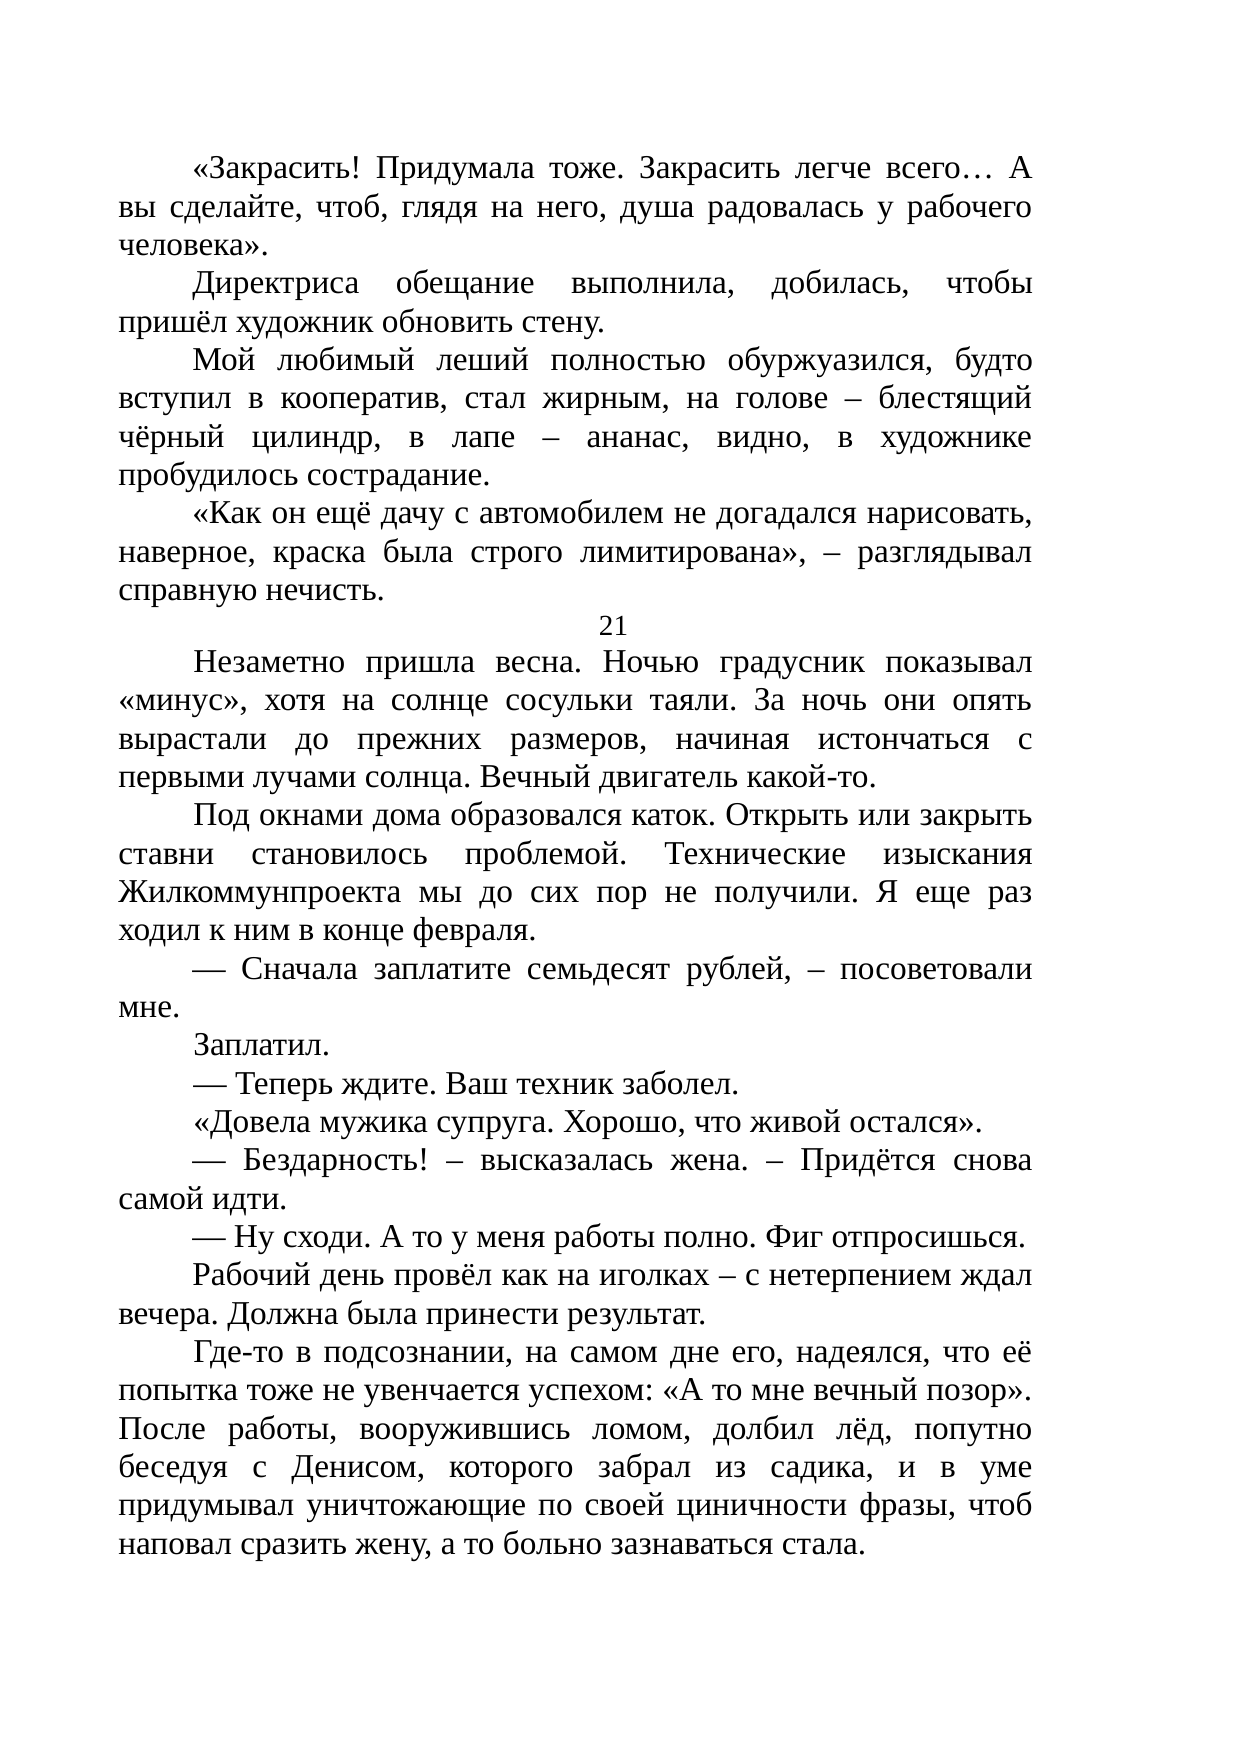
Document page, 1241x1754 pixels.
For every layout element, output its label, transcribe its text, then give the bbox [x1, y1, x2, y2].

text Под окнами дома образовался каток. Открыть или закрыть ставни становилось проблемой. Технические изыскания Жилкоммунпроекта мы до сих пор не получили. Я еще раз ходил к ним в конце февраля. [118, 794, 1033, 948]
text «Как он ещё дачу с автомобилем не догадался нарисовать, наверное, краска была строго лимитирована», – разглядывал справную нечисть. [118, 493, 1033, 608]
text — Сначала заплатите семьдесят рублей, – посоветовали мне. [118, 948, 1033, 1024]
text Директриса обещание выполнила, добилась, чтобы пришёл художник обновить стену. [118, 263, 1033, 339]
text Рабочий день провёл как на иголках – с нетерпением ждал вечера. Должна была принести результат. [118, 1254, 1033, 1331]
text Где‑то в подсознании, на самом дне его, надеялся, что её попытка тоже не увенчается успехом: «А то мне вечный позор». После работы, вооружившись ломом, долбил лёд, попутно беседуя с Денисом, которого забрал из садика, и в уме придумывал уничтожающие по своей циничности фразы, чтоб наповал сразить жену, а то больно зазнаваться стала. [118, 1331, 1033, 1561]
subtitle 21 [118, 608, 1033, 641]
text Мой любимый леший полностью обуржуазился, будто вступил в кооператив, стал жирным, на голове – блестящий чёрный цилиндр, в лапе – ананас, видно, в художнике пробудилось сострадание. [118, 339, 1033, 493]
text «Закрасить! Придумала тоже. Закрасить легче всего… А вы сделайте, чтоб, глядя на него, душа радовалась у рабочего человека». [118, 148, 1033, 263]
text Незаметно пришла весна. Ночью градусник показывал «минус», хотя на солнце сосульки таяли. За ночь они опять вырастали до прежних размеров, начиная истончаться с первыми лучами солнца. Вечный двигатель какой‑то. [118, 641, 1033, 794]
text Заплатил. [193, 1024, 1033, 1063]
text — Бездарность! – высказалась жена. – Придётся снова самой идти. [118, 1139, 1033, 1216]
text — Ну сходи. А то у меня работы полно. Фиг отпросишься. [118, 1216, 1033, 1254]
text «Довела мужика супруга. Хорошо, что живой остался». [118, 1101, 1033, 1139]
text — Теперь ждите. Ваш техник заболел. [193, 1063, 1033, 1101]
